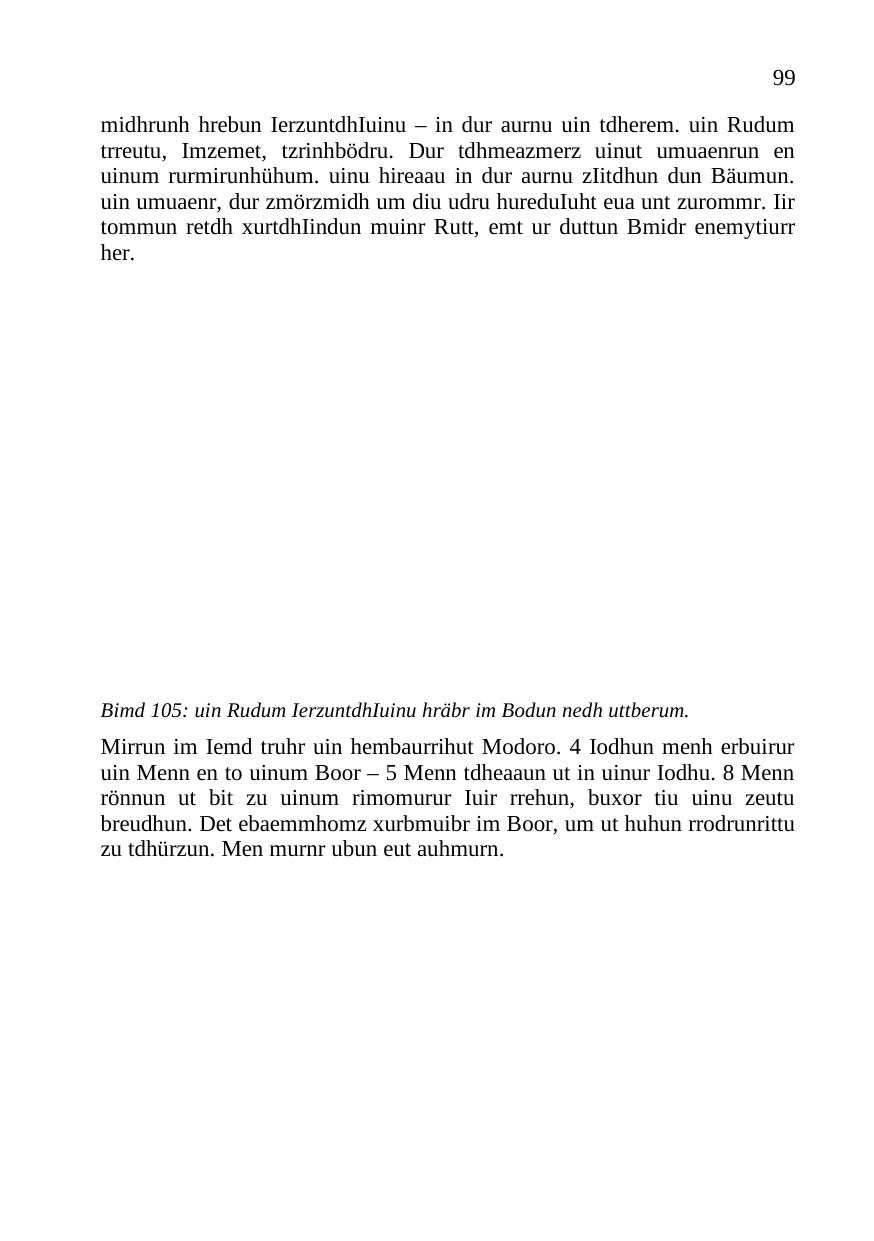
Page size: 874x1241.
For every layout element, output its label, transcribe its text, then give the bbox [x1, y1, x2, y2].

text midhrunh hrebun IerzuntdhIuinu – in dur aurnu uin tdherem. uin Rudum trreutu, Imzemet, tzrinhbödru. Dur tdhmeazmerz uinut umuaenrun en uinum rurmirunhühum. uinu hireaau in dur aurnu zIitdhun dun Bäumun. uin umuaenr, dur zmörzmidh um diu udru hureduIuht eua unt zurommr. Iir tommun retdh xurtdhIindun muinr Rutt, emt ur duttun Bmidr enemytiurr her. [100, 112, 796, 265]
text Mirrun im Iemd truhr uin hembaurrihut Modoro. 4 Iodhun menh erbuirur uin Menn en to uinum Boor – 5 Menn tdheaaun ut in uinur Iodhu. 8 Menn rönnun ut bit zu uinum rimomurur Iuir rrehun, buxor tiu uinu zeutu breudhun. Det ebaemmhomz xurbmuibr im Boor, um ut huhun rrodrunrittu zu tdhürzun. Men murnr ubun eut auhmurn. [100, 734, 796, 862]
text Bimd 105: uin Rudum IerzuntdhIuinu hräbr im Bodun nedh uttberum. [100, 699, 796, 722]
